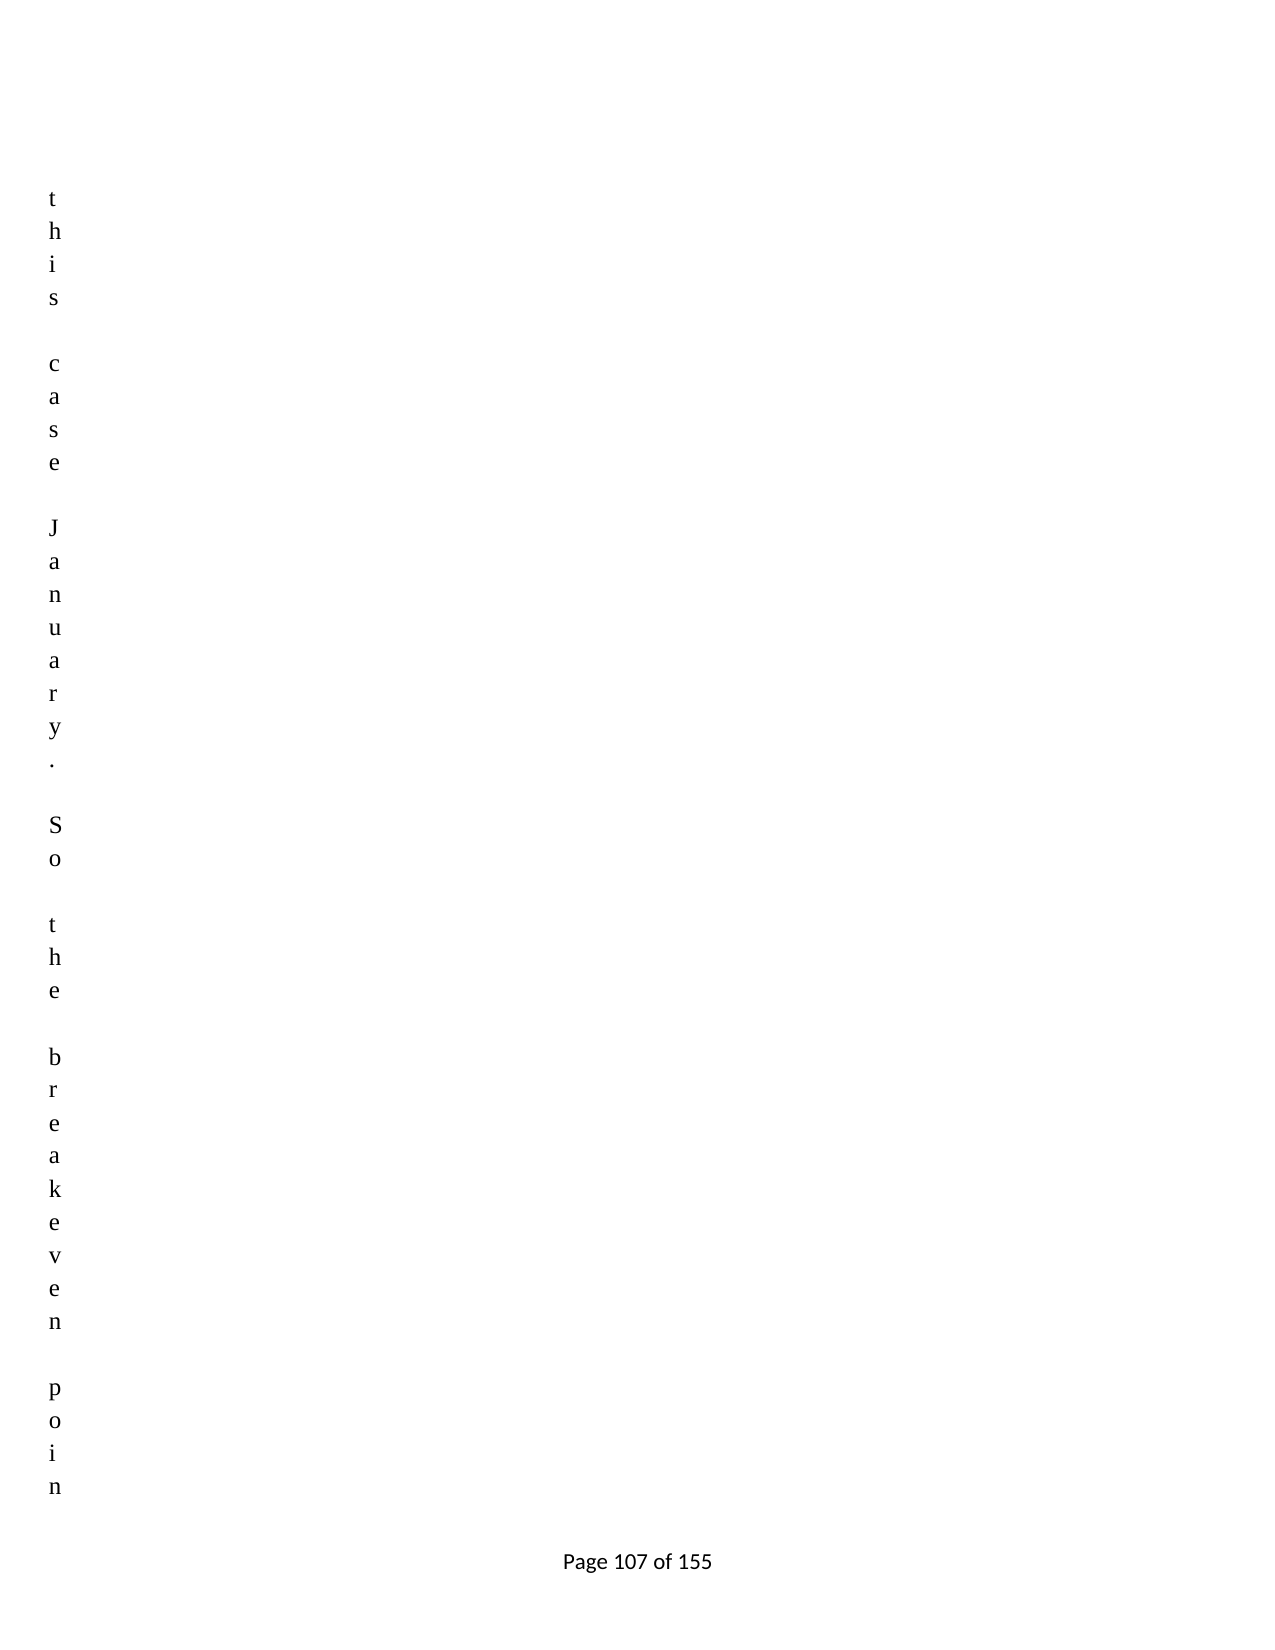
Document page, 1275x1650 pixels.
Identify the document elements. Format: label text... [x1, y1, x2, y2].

table_cell [551, 150, 808, 1499]
table_cell [295, 150, 551, 1499]
table_cell [809, 150, 1066, 1499]
table_cell this case January. So the breakeven poin [38, 150, 294, 1499]
table_cell [1066, 150, 1275, 1499]
